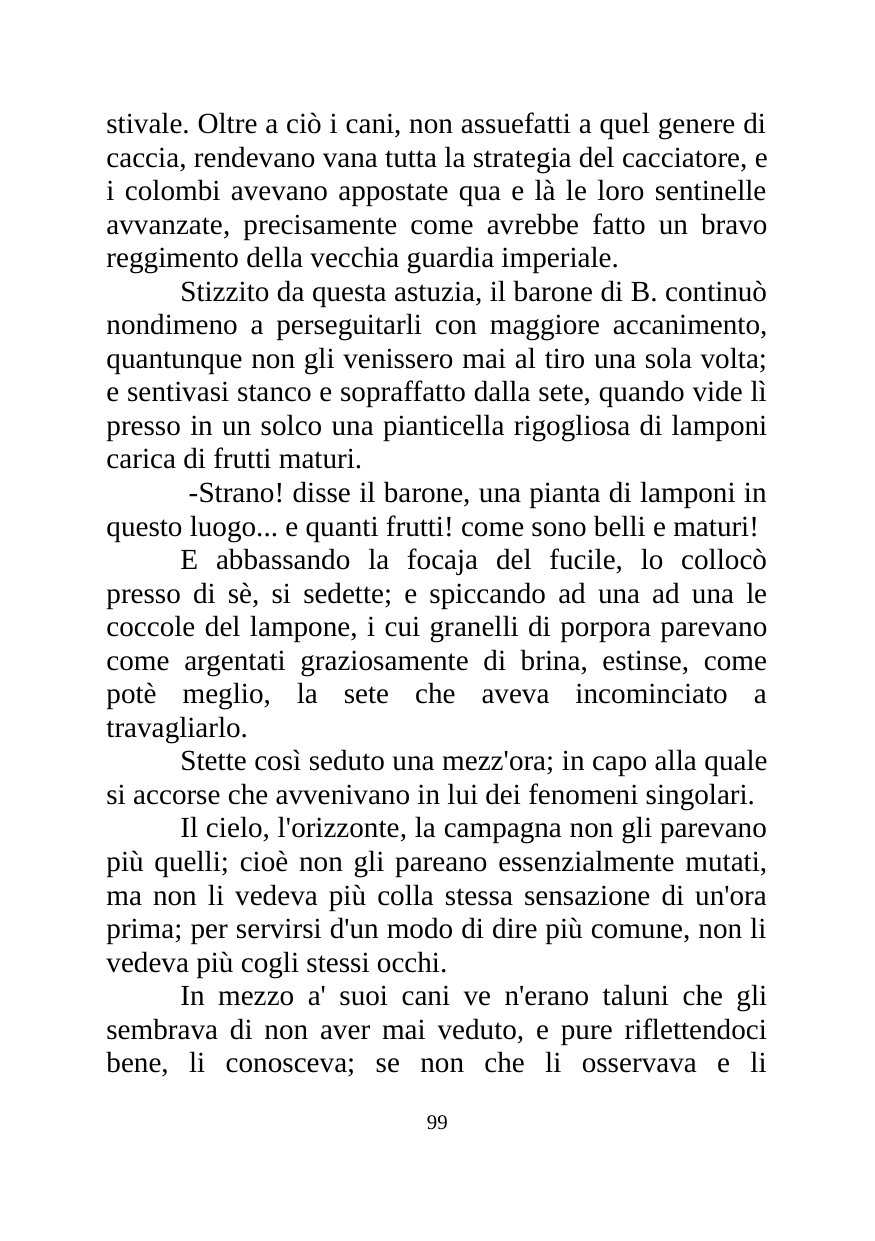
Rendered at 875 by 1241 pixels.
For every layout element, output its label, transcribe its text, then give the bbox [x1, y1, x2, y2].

text stivale. Oltre a ciò i cani, non assuefatti a quel genere di caccia, rendevano vana tutta la strategia del cacciatore, e i colombi avevano appostate qua e là le loro sentinelle avvanzate, precisamente come avrebbe fatto un bravo reggimento della vecchia guardia imperiale. [106, 106, 768, 274]
text -Strano! disse il barone, una pianta di lamponi in questo luogo... e quanti frutti! come sono belli e maturi! [106, 475, 768, 542]
text Stizzito da questa astuzia, il barone di B. continuò nondimeno a perseguitarli con maggiore accanimento, quantunque non gli venissero mai al tiro una sola volta; e sentivasi stanco e sopraffatto dalla sete, quando vide lì presso in un solco una pianticella rigogliosa di lamponi carica di frutti maturi. [106, 274, 768, 475]
text Stette così seduto una mezz'ora; in capo alla quale si accorse che avvenivano in lui dei fenomeni singolari. [106, 743, 768, 811]
text E abbassando la focaja del fucile, lo collocò presso di sè, si sedette; e spiccando ad una ad una le coccole del lampone, i cui granelli di porpora parevano come argentati graziosamente di brina, estinse, come potè meglio, la sete che aveva incominciato a travagliarlo. [106, 542, 768, 743]
text In mezzo a' suoi cani ve n'erano taluni che gli sembrava di non aver mai veduto, e pure riflettendoci bene, li conosceva; se non che li osservava e li [106, 978, 768, 1079]
text Il cielo, l'orizzonte, la campagna non gli parevano più quelli; cioè non gli pareano essenzialmente mutati, ma non li vedeva più colla stessa sensazione di un'ora prima; per servirsi d'un modo di dire più comune, non li vedeva più cogli stessi occhi. [106, 811, 768, 978]
